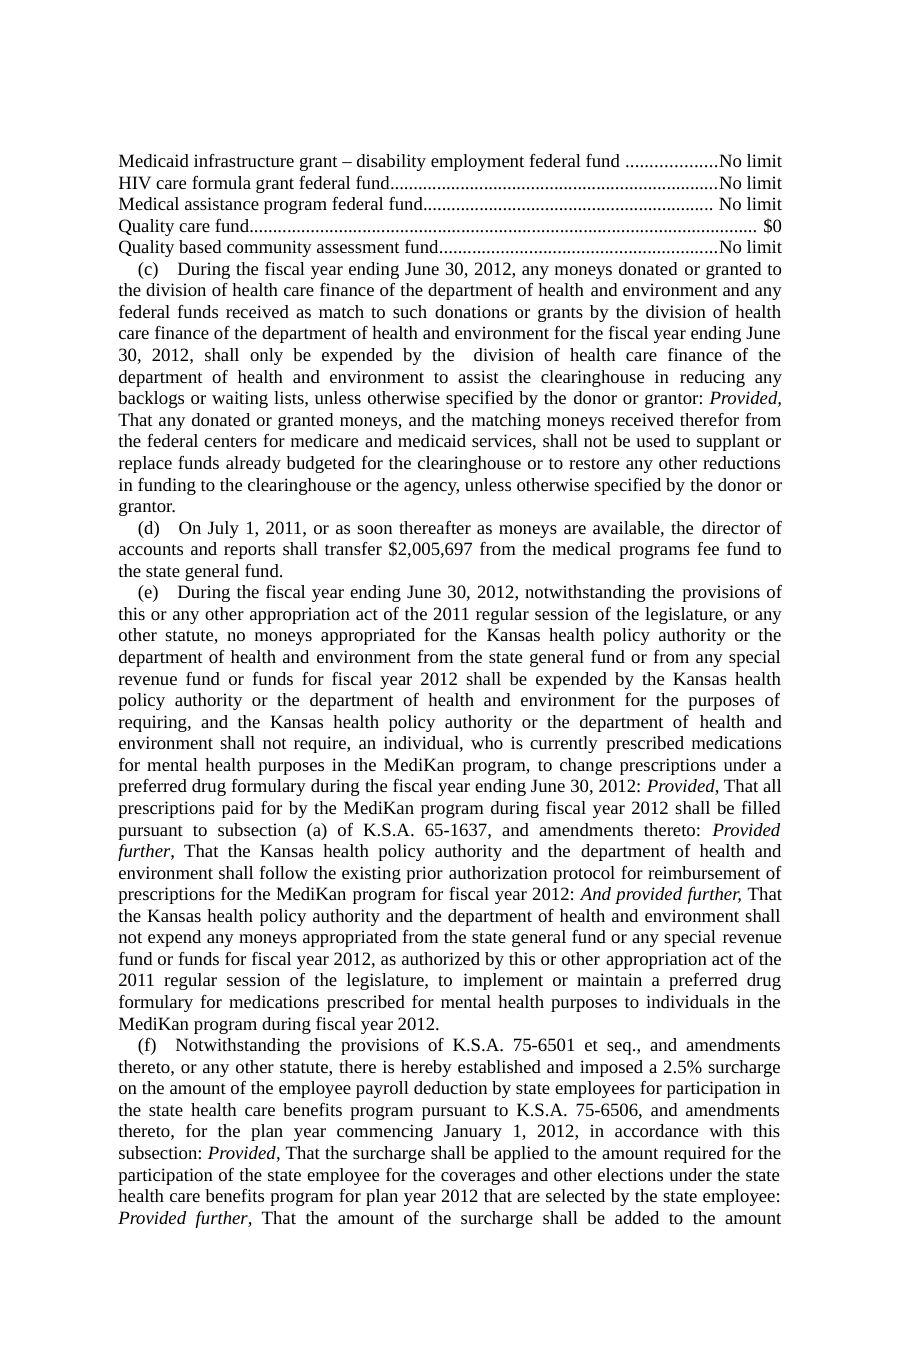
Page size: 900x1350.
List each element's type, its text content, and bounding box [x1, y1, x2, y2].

text (f) Notwithstanding the provisions of K.S.A. 75-6501 et seq., and amendments thereto, or any other statute, there is hereby established and imposed a 2.5% surcharge on the amount of the employee payroll deduction by state employees for participation in the state health care benefits program pursuant to K.S.A. 75-6506, and amendments thereto, for the plan year commencing January 1, 2012, in accordance with this subsection: Provided, That the surcharge shall be applied to the amount required for the participation of the state employee for the coverages and other elections under the state health care benefits program for plan year 2012 that are selected by the state employee: Provided further, That the amount of the surcharge shall be added to the amount [118, 1034, 782, 1228]
text (d) On July 1, 2011, or as soon thereafter as moneys are available, the director of accounts and reports shall transfer $2,005,697 from the medical programs fee fund to the state general fund. [118, 517, 782, 581]
text Quality care fund $0 [118, 215, 782, 236]
text (c) During the fiscal year ending June 30, 2012, any moneys donated or granted to the division of health care finance of the department of health and environment and any federal funds received as match to such donations or grants by the division of health care finance of the department of health and environment for the fiscal year ending June 30, 2012, shall only be expended by the division of health care finance of the department of health and environment to assist the clearinghouse in reducing any backlogs or waiting lists, unless otherwise specified by the donor or grantor: Provided, That any donated or granted moneys, and the matching moneys received therefor from the federal centers for medicare and medicaid services, shall not be used to supplant or replace funds already budgeted for the clearinghouse or to restore any other reductions in funding to the clearinghouse or the agency, unless otherwise specified by the donor or grantor. [118, 258, 782, 517]
text Medicaid infrastructure grant – disability employment federal fund No limit [118, 150, 782, 172]
text Quality based community assessment fund No limit [118, 236, 782, 258]
text HIV care formula grant federal fund No limit [118, 172, 782, 193]
text (e) During the fiscal year ending June 30, 2012, notwithstanding the provisions of this or any other appropriation act of the 2011 regular session of the legislature, or any other statute, no moneys appropriated for the Kansas health policy authority or the department of health and environment from the state general fund or from any special revenue fund or funds for fiscal year 2012 shall be expended by the Kansas health policy authority or the department of health and environment for the purposes of requiring, and the Kansas health policy authority or the department of health and environment shall not require, an individual, who is currently prescribed medications for mental health purposes in the MediKan program, to change prescriptions under a preferred drug formulary during the fiscal year ending June 30, 2012: Provided, That all prescriptions paid for by the MediKan program during fiscal year 2012 shall be filled pursuant to subsection (a) of K.S.A. 65-1637, and amendments thereto: Provided further, That the Kansas health policy authority and the department of health and environment shall follow the existing prior authorization protocol for reimbursement of prescriptions for the MediKan program for fiscal year 2012: And provided further, That the Kansas health policy authority and the department of health and environment shall not expend any moneys appropriated from the state general fund or any special revenue fund or funds for fiscal year 2012, as authorized by this or other appropriation act of the 2011 regular session of the legislature, to implement or maintain a preferred drug formulary for medications prescribed for mental health purposes to individuals in the MediKan program during fiscal year 2012. [118, 581, 782, 1034]
text Medical assistance program federal fund No limit [118, 193, 782, 215]
